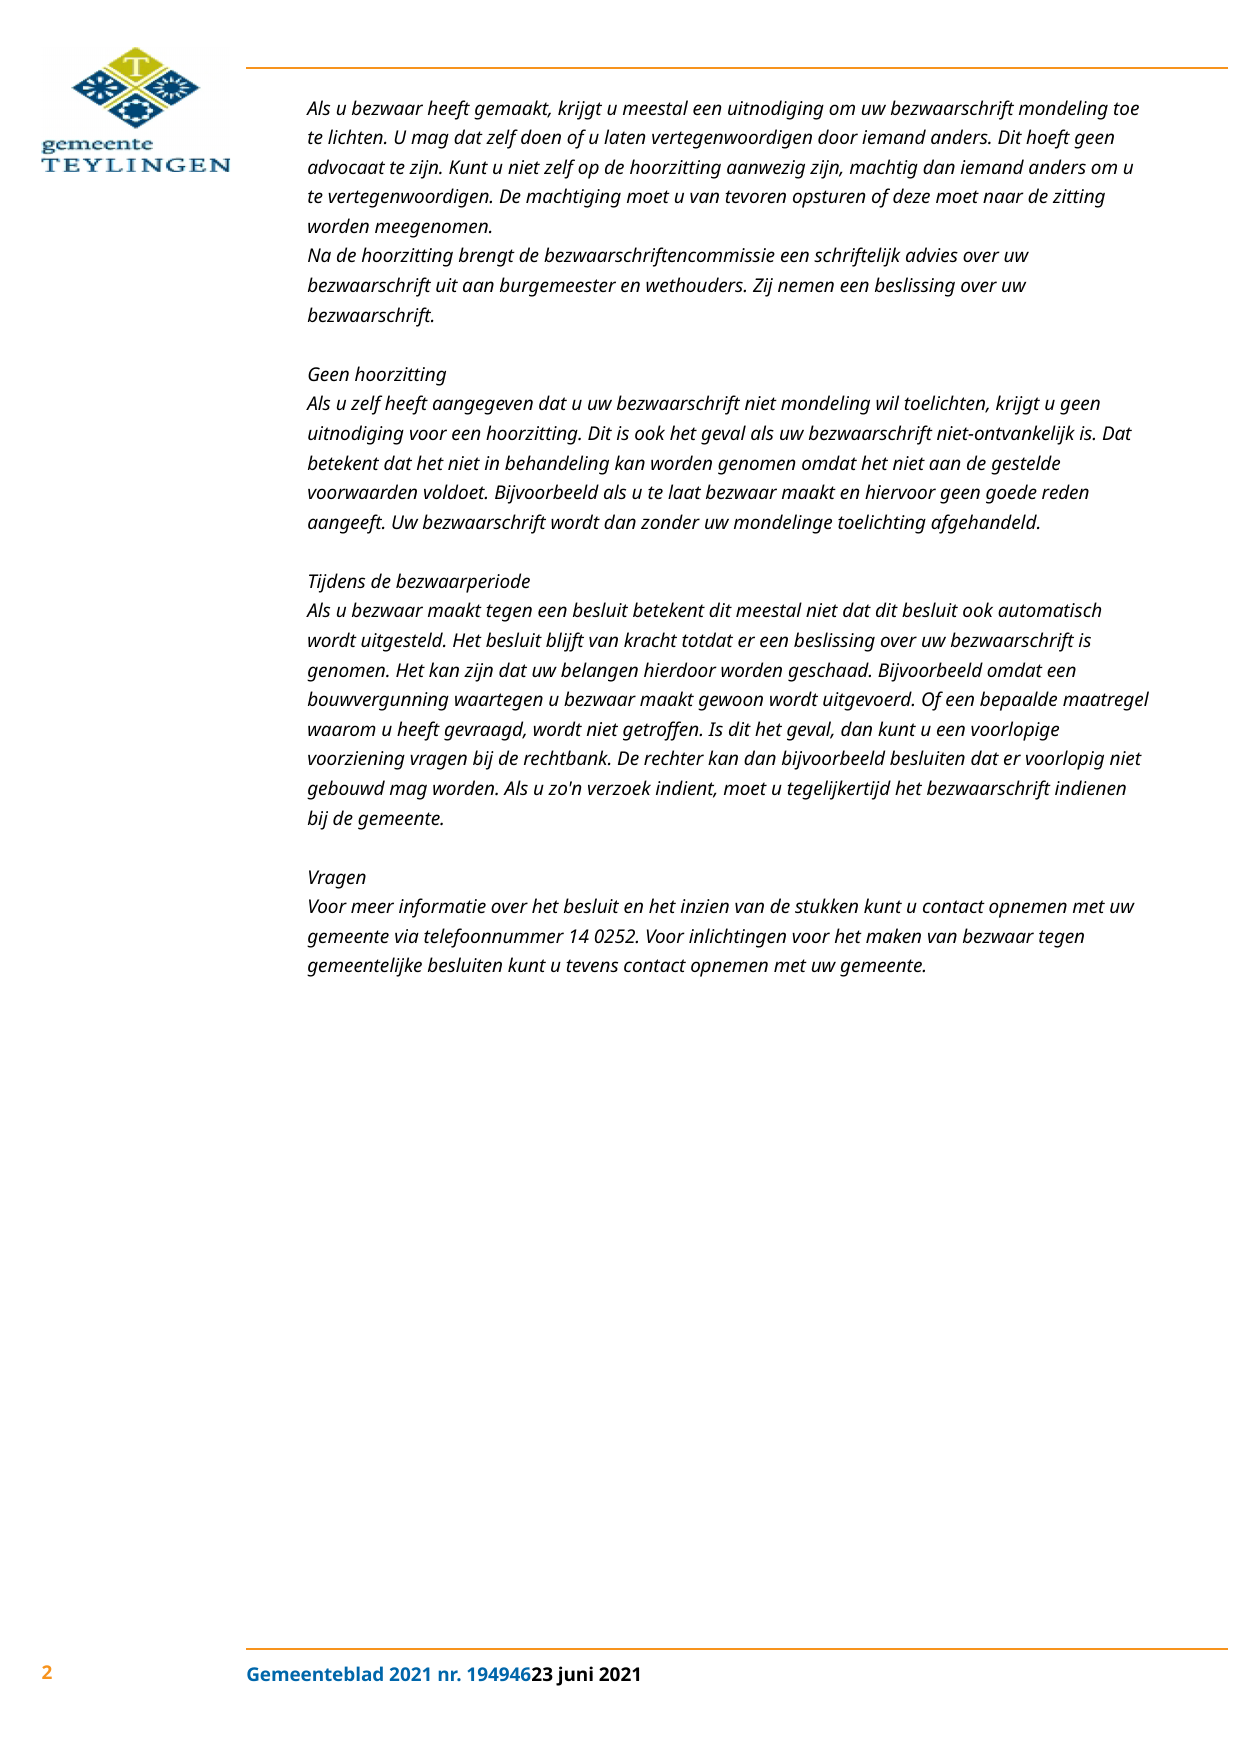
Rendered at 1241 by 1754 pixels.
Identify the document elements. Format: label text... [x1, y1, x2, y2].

list Vragen [248, 864, 1152, 890]
list Voor meer informatie over het besluit en het inzien van de stukken kunt u contact opnemen met uw gemeente via telefoonnummer 14 0252. Voor inlichtingen voor het maken van bezwaar tegen gemeentelijke besluiten kunt u tevens contact opnemen met uw gemeente. [248, 893, 1152, 978]
list Als u bezwaar heeft gemaakt, krijgt u meestal een uitnodiging om uw bezwaarschrift mondeling toe te lichten. U mag dat zelf doen of u laten vertegenwoordigen door iemand anders. Dit hoeft geen advocaat te zijn. Kunt u niet zelf op de hoorzitting aanwezig zijn, machtig dan iemand anders om u te vertegenwoordigen. De machtiging moet u van tevoren opsturen of deze moet naar de zitting worden meegenomen. [248, 95, 1152, 239]
list Als u zelf heeft aangegeven dat u uw bezwaarschrift niet mondeling wil toelichten, krijgt u geen uitnodiging voor een hoorzitting. Dit is ook het geval als uw bezwaarschrift niet-ontvankelijk is. Dat betekent dat het niet in behandeling kan worden genomen omdat het niet aan de gestelde voorwaarden voldoet. Bijvoorbeeld als u te laat bezwaar maakt en hiervoor geen goede reden aangeeft. Uw bezwaarschrift wordt dan zonder uw mondelinge toelichting afgehandeld. [248, 391, 1152, 535]
list Als u bezwaar maakt tegen een besluit betekent dit meestal niet dat dit besluit ook automatisch wordt uitgesteld. Het besluit blijft van kracht totdat er een beslissing over uw bezwaarschrift is genomen. Het kan zijn dat uw belangen hierdoor worden geschaad. Bijvoorbeeld omdat een bouwvergunning waartegen u bezwaar maakt gewoon wordt uitgevoerd. Of een bepaalde maatregel waarom u heeft gevraagd, wordt niet getroffen. Is dit het geval, dan kunt u een voorlopige voorziening vragen bij de rechtbank. De rechter kan dan bijvoorbeeld besluiten dat er voorlopig niet gebouwd mag worden. Als u zo'n verzoek indient, moet u tegelijkertijd het bezwaarschrift indienen bij de gemeente. [248, 598, 1152, 831]
picture [41, 47, 231, 172]
list Tijdens de bezwaarperiode [248, 568, 1152, 594]
list Geen hoorzitting [248, 361, 1152, 387]
list Na de hoorzitting brengt de bezwaarschriftencommissie een schriftelijk advies over uw bezwaarschrift uit aan burgemeester en wethouders. Zij nemen een beslissing over uw bezwaarschrift. [248, 243, 1152, 328]
